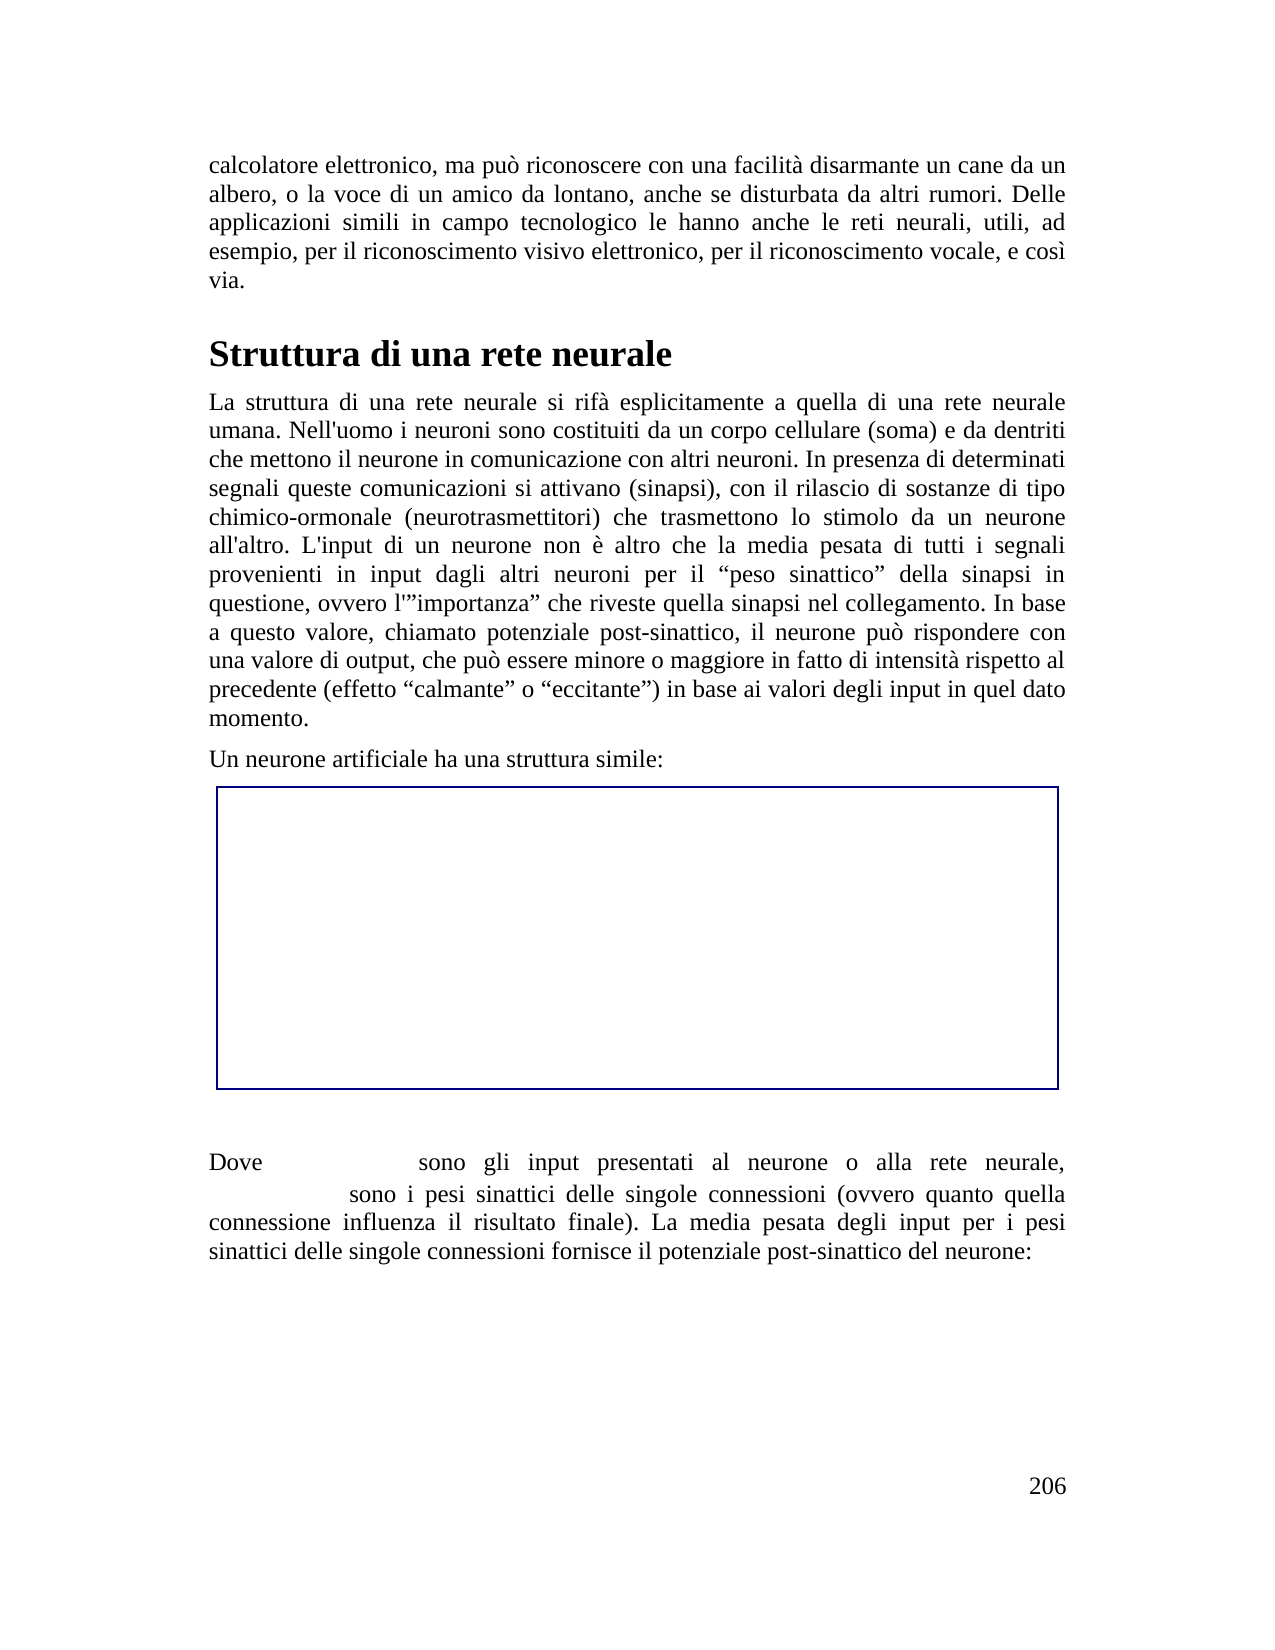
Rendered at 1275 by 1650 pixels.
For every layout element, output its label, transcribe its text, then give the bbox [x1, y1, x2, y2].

subtitle Struttura di una rete neurale [208, 331, 1066, 374]
text La struttura di una rete neurale si rifà esplicitamente a quella di una rete neurale umana. Nell'uomo i neuroni sono costituiti da un corpo cellulare (soma) e da dentriti che mettono il neurone in comunicazione con altri neuroni. In presenza di determinati segnali queste comunicazioni si attivano (sinapsi), con il rilascio di sostanze di tipo chimico-ormonale (neurotrasmettitori) che trasmettono lo stimolo da un neurone all'altro. L'input di un neurone non è altro che la media pesata di tutti i segnali provenienti in input dagli altri neuroni per il “peso sinattico” della sinapsi in questione, ovvero l'”importanza” che riveste quella sinapsi nel collegamento. In base a questo valore, chiamato potenziale post-sinattico, il neurone può rispondere con una valore di output, che può essere minore o maggiore in fatto di intensità rispetto al precedente (effetto “calmante” o “eccitante”) in base ai valori degli input in quel dato momento. [208, 387, 1066, 732]
text Dove sono gli input presentati al neurone o alla rete neurale, sono i pesi sinattici delle singole connessioni (ovvero quanto quella connessione influenza il risultato finale). La media pesata degli input per i pesi sinattici delle singole connessioni fornisce il potenziale post-sinattico del neurone: [208, 1143, 1066, 1265]
text Un neurone artificiale ha una struttura simile: [208, 744, 1066, 773]
text calcolatore elettronico, ma può riconoscere con una facilità disarmante un cane da un albero, o la voce di un amico da lontano, anche se disturbata da altri rumori. Delle applicazioni simili in campo tecnologico le hanno anche le reti neurali, utili, ad esempio, per il riconoscimento visivo elettronico, per il riconoscimento vocale, e così via. [208, 150, 1066, 294]
